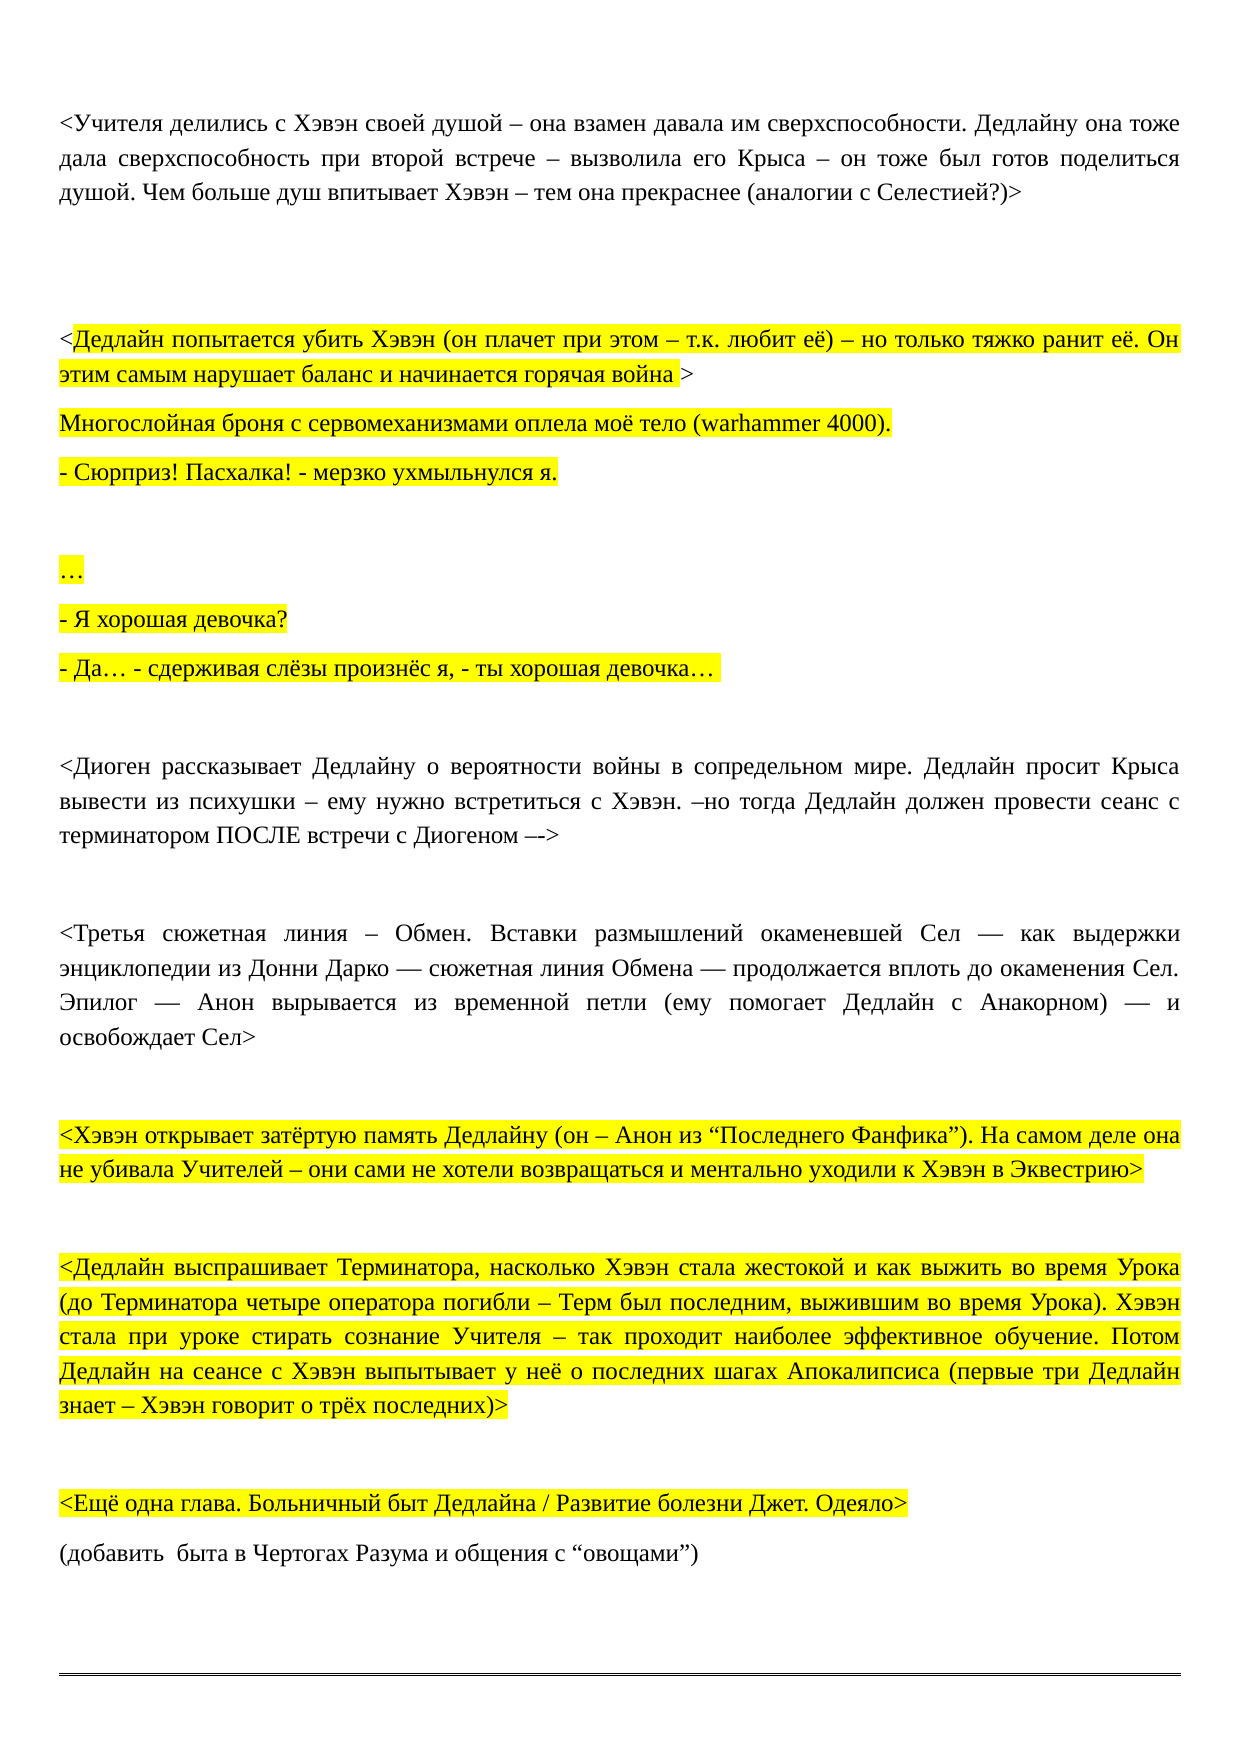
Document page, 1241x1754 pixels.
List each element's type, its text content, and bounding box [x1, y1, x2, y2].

text - Сюрприз! Пасхалка! - мерзко ухмыльнулся я. [59, 457, 1181, 486]
text … [59, 555, 1181, 584]
text - Я хорошая девочка? [59, 604, 1181, 633]
text - Да… - сдерживая слёзы произнёс я, - ты хорошая девочка… [59, 653, 1181, 682]
text <Учителя делились с Хэвэн своей душой – она взамен давала им сверхспособности. Дедлайну она тоже дала сверхспособность при второй встрече – вызволила его Крыса – он тоже был готов поделиться душой. Чем больше душ впитывает Хэвэн – тем она прекраснее (аналогии с Селестией?)> [59, 108, 1181, 206]
text Многослойная броня с сервомеханизмами оплела моё тело (warhammer 4000). [59, 408, 1181, 437]
text <Дедлайн попытается убить Хэвэн (он плачет при этом – т.к. любит её) – но только тяжко ранит её. Он этим самым нарушает баланс и начинается горячая война > [59, 324, 1181, 387]
text <Третья сюжетная линия – Обмен. Вставки размышлений окаменевшей Сел — как выдержки энциклопедии из Донни Дарко — сюжетная линия Обмена — продолжается вплоть до окаменения Сел. Эпилог — Анон вырывается из временной петли (ему помогает Дедлайн с Анакорном) — и освобождает Сел> [59, 918, 1181, 1051]
text (добавить быта в Чертогах Разума и общения с “овощами”) [59, 1538, 1181, 1566]
text <Дедлайн выспрашивает Терминатора, насколько Хэвэн стала жестокой и как выжить во время Урока (до Терминатора четыре оператора погибли – Терм был последним, выжившим во время Урока). Хэвэн стала при уроке стирать сознание Учителя – так проходит наиболее эффективное обучение. Потом Дедлайн на сеансе с Хэвэн выпытывает у неё о последних шагах Апокалипсиса (первые три Дедлайн знает – Хэвэн говорит о трёх последних)> [59, 1252, 1181, 1419]
text <Ещё одна глава. Больничный быт Дедлайна / Развитие болезни Джет. Одеяло> [59, 1488, 1181, 1517]
text <Диоген рассказывает Дедлайну о вероятности войны в сопредельном мире. Дедлайн просит Крыса вывести из психушки – ему нужно встретиться с Хэвэн. –но тогда Дедлайн должен провести сеанс с терминатором ПОСЛЕ встречи с Диогеном –-> [59, 751, 1181, 849]
text <Хэвэн открывает затёртую память Дедлайну (он – Анон из “Последнего Фанфика”). На самом деле она не убивала Учителей – они сами не хотели возвращаться и ментально уходили к Хэвэн в Эквестрию> [59, 1120, 1181, 1183]
